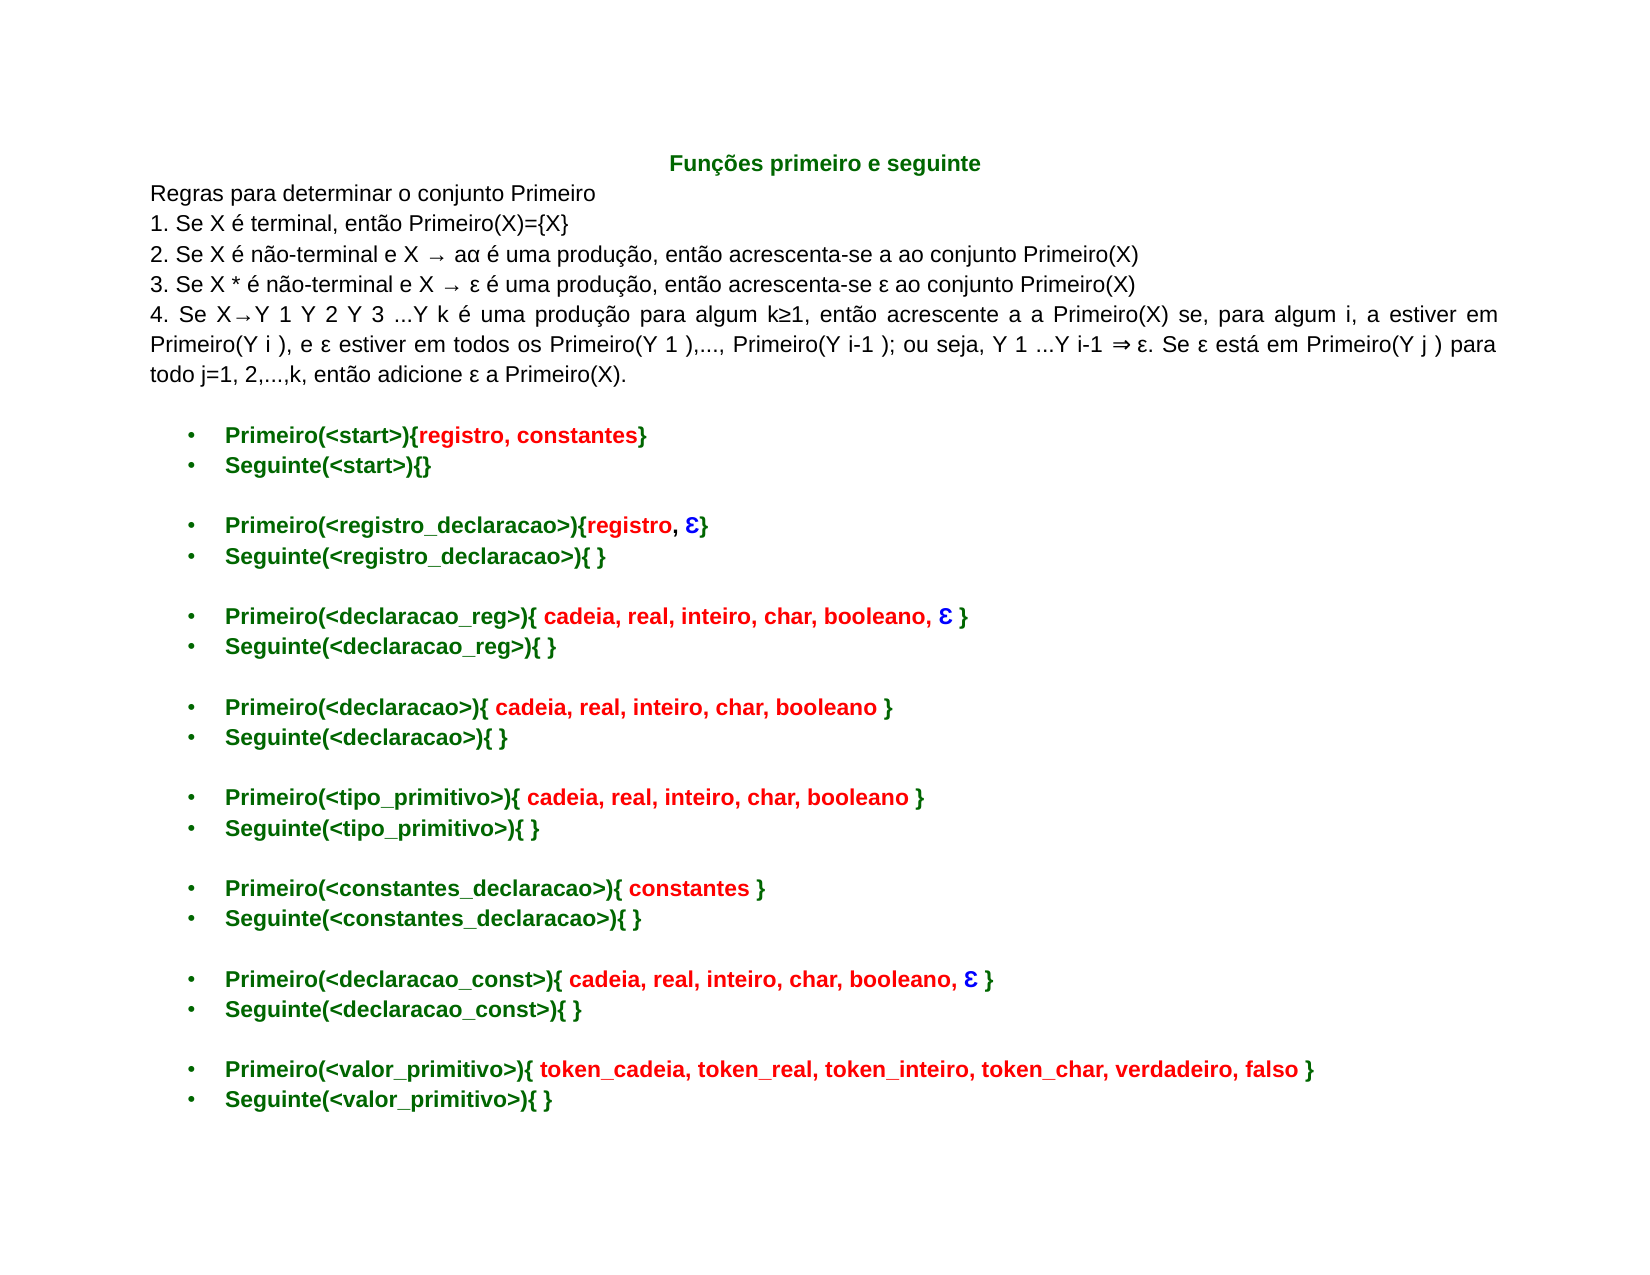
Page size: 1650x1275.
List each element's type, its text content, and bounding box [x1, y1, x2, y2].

text 4. Se X→Y 1 Y 2 Y 3 ...Y k é uma produção para algum k≥1, então acrescente a a Primeiro(X) se, para algum i, a estiver em Primeiro(Y i ), e ε estiver em todos os Primeiro(Y 1 ),..., Primeiro(Y i-1 ); ou seja, Y 1 ...Y i-1 ⇒ ε. Se ε está em Primeiro(Y j ) para todo j=1, 2,...,k, então adicione ε a Primeiro(X). [150, 301, 1500, 388]
list Primeiro(<declaracao_reg>){ cadeia, real, inteiro, char, booleano, Ɛ } [187, 603, 1500, 629]
list Seguinte(<registro_declaracao>){ } [187, 543, 1500, 569]
text Funções primeiro e seguinte [150, 150, 1500, 176]
list Seguinte(<valor_primitivo>){ } [187, 1086, 1500, 1113]
text Regras para determinar o conjunto Primeiro [150, 180, 1500, 207]
list Seguinte(<tipo_primitivo>){ } [187, 814, 1500, 841]
list Primeiro(<start>){registro, constantes} [187, 422, 1500, 448]
list Seguinte(<declaracao_reg>){ } [187, 633, 1500, 660]
list Primeiro(<registro_declaracao>){registro, Ɛ} [187, 512, 1500, 539]
list Seguinte(<declaracao>){ } [187, 724, 1500, 750]
list Primeiro(<tipo_primitivo>){ cadeia, real, inteiro, char, booleano } [187, 784, 1500, 811]
list Seguinte(<constantes_declaracao>){ } [187, 905, 1500, 932]
text 1. Se X é terminal, então Primeiro(X)={X} [150, 210, 1500, 237]
list Seguinte(<declaracao_const>){ } [187, 996, 1500, 1022]
text 2. Se X é não-terminal e X → aα é uma produção, então acrescenta-se a ao conjunto Primeiro(X) [150, 241, 1500, 267]
list Primeiro(<declaracao_const>){ cadeia, real, inteiro, char, booleano, Ɛ } [187, 966, 1500, 992]
text 3. Se X * é não-terminal e X → ε é uma produção, então acrescenta-se ε ao conjunto Primeiro(X) [150, 271, 1500, 297]
list Primeiro(<constantes_declaracao>){ constantes } [187, 875, 1500, 901]
list Primeiro(<declaracao>){ cadeia, real, inteiro, char, booleano } [187, 694, 1500, 720]
list Primeiro(<valor_primitivo>){ token_cadeia, token_real, token_inteiro, token_char, verdadeiro, falso } [187, 1056, 1500, 1083]
list Seguinte(<start>){} [187, 452, 1500, 478]
